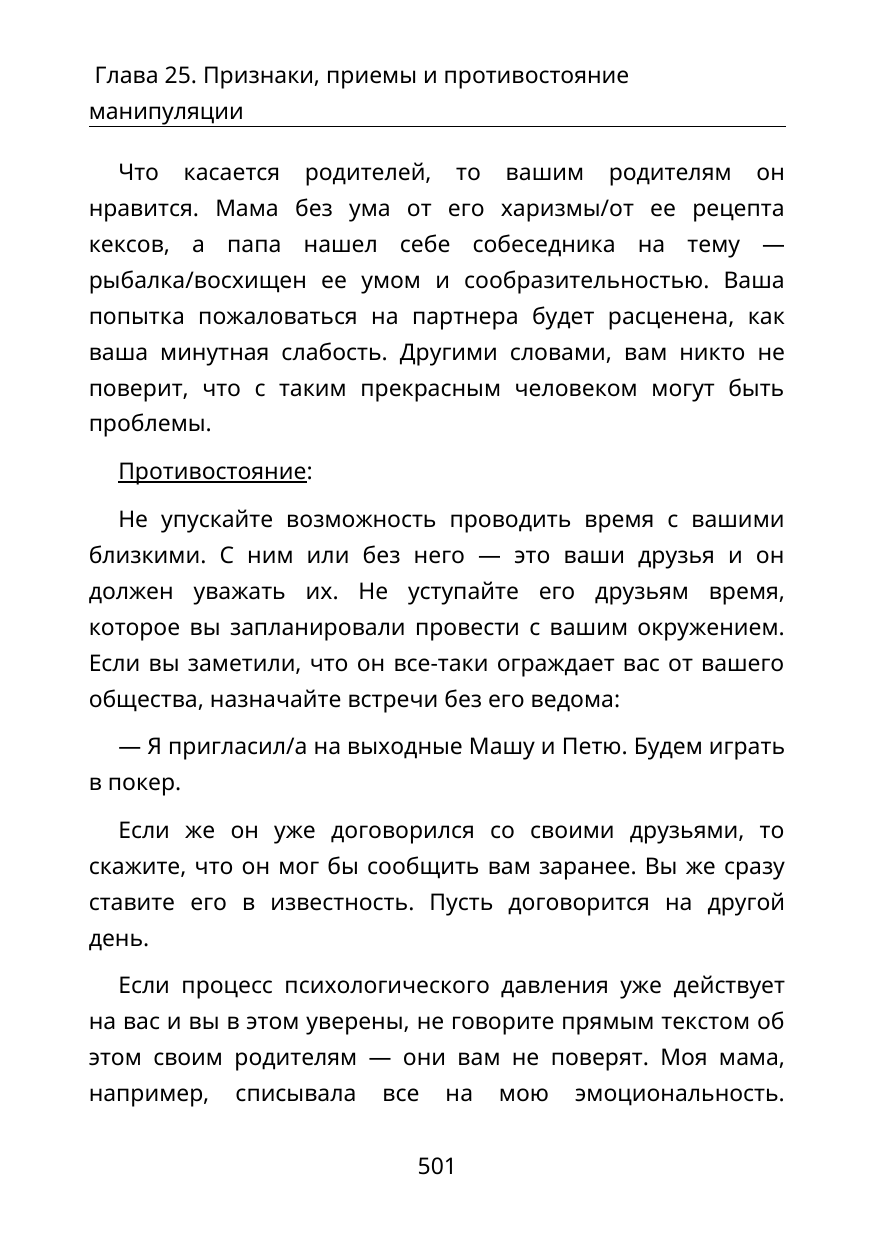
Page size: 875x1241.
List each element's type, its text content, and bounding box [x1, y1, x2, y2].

text Противостояние: [88, 455, 786, 486]
text Что касается родителей, то вашим родителям он нравится. Мама без ума от его харизмы/от ее рецепта кексов, а папа нашел себе собеседника на тему — рыбалка/восхищен ее умом и сообразительностью. Ваша попытка пожаловаться на партнера будет расценена, как ваша минутная слабость. Другими словами, вам никто не поверит, что с таким прекрасным человеком могут быть проблемы. [88, 156, 786, 439]
text Не упускайте возможность проводить время с вашими близкими. С ним или без него — это ваши друзья и он должен уважать их. Не уступайте его друзьям время, которое вы запланировали провести с вашим окружением. Если вы заметили, что он все-таки ограждает вас от вашего общества, назначайте встречи без его ведома: [88, 503, 786, 714]
text — Я пригласил/а на выходные Машу и Петю. Будем играть в покер. [88, 730, 786, 797]
text Если же он уже договорился со своими друзьями, то скажите, что он мог бы сообщить вам заранее. Вы же сразу ставите его в известность. Пусть договорится на другой день. [88, 814, 786, 953]
text Если процесс психологического давления уже действует на вас и вы в этом уверены, не говорите прямым текстом об этом своим родителям — они вам не поверят. Моя мама, например, списывала все на мою эмоциональность. [88, 969, 786, 1108]
